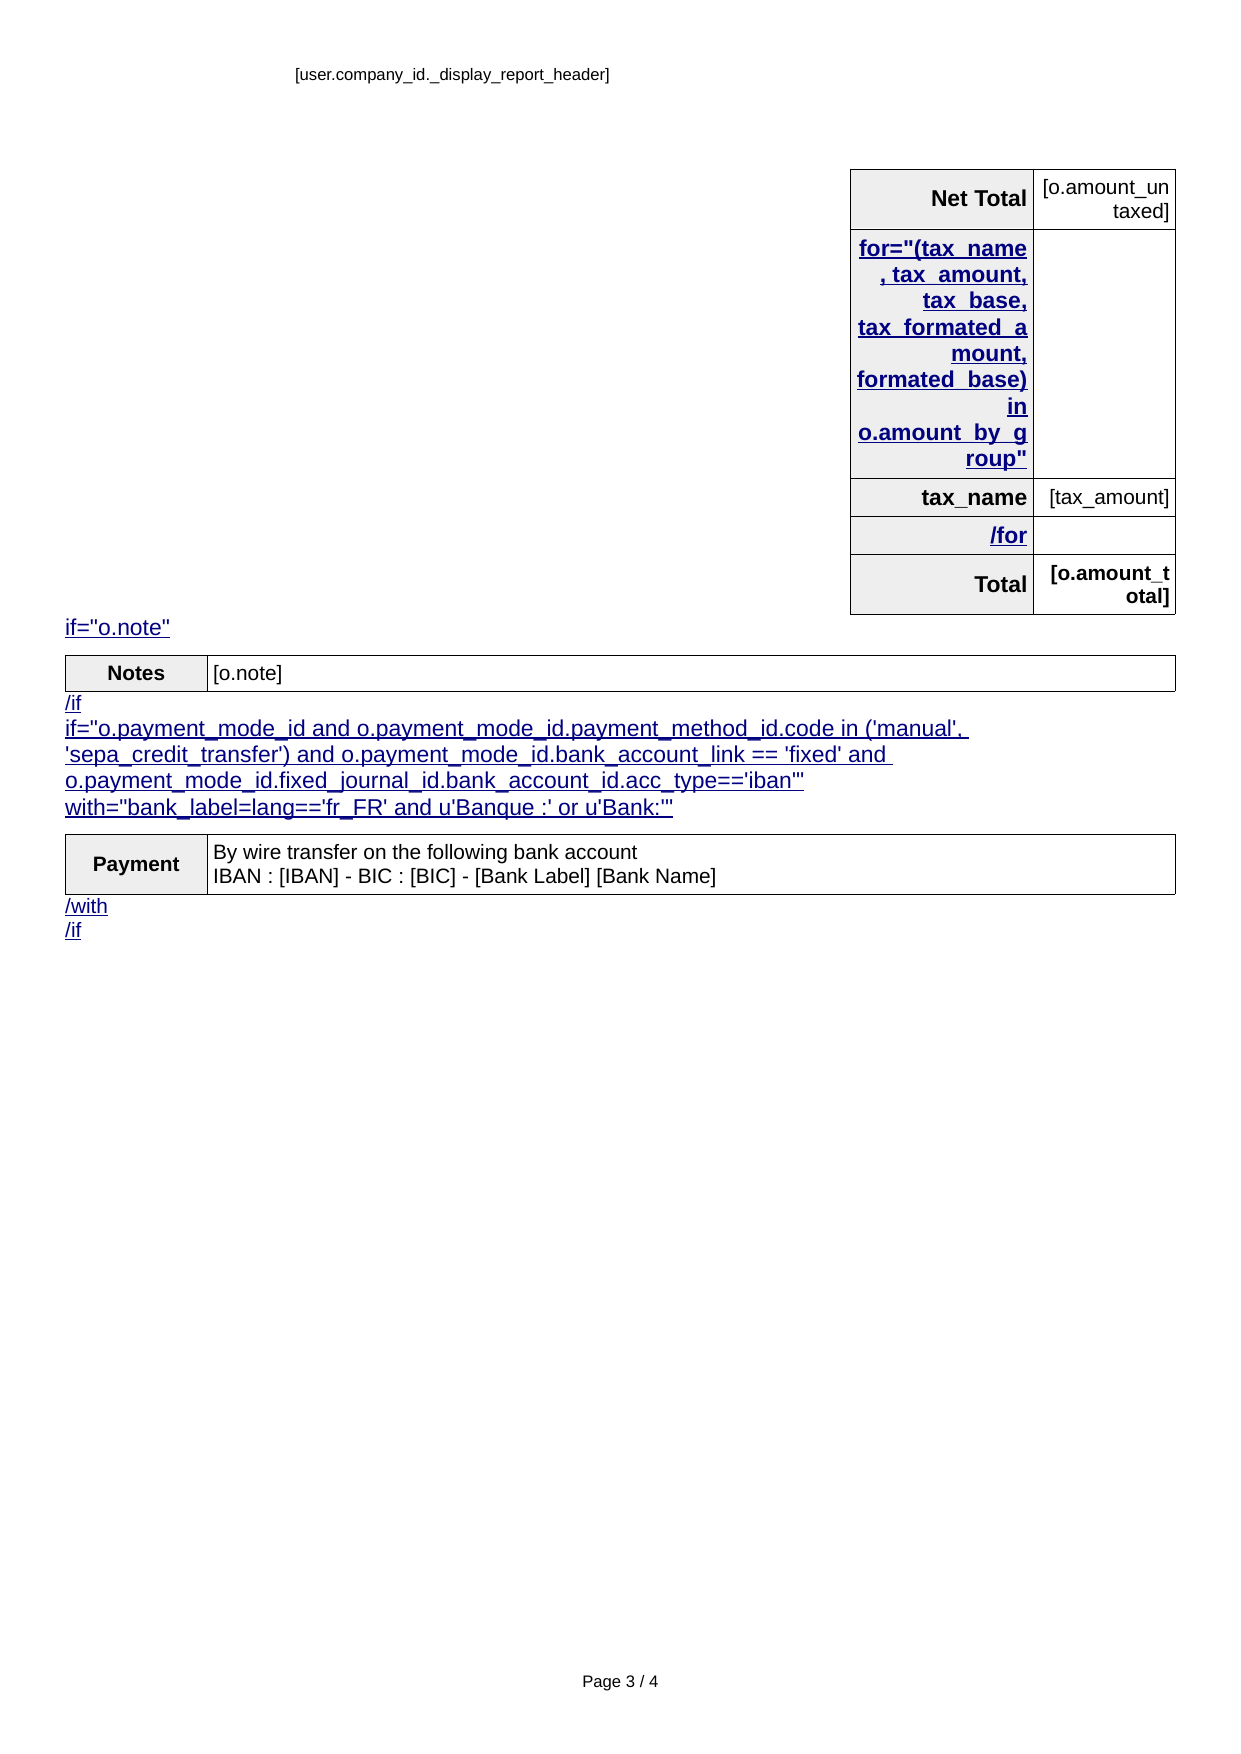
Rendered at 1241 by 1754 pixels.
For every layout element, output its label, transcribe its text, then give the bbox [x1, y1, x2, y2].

table_cell [65, 554, 850, 614]
table_cell [65, 229, 850, 478]
table_header [o.note] [208, 656, 1175, 691]
table_header By wire transfer on the following bank account IBAN : [IBAN] - BIC : [BIC] - [Bank Label] [Bank Name] [208, 835, 1175, 894]
text if="o.payment_mode_id and o.payment_mode_id.payment_method_id.code in ('manual', 'sepa_credit_transfer') and o.payment_mode_id.bank_account_link == 'fixed' and o.payment_mode_id.fixed_journal_id.bank_account_id.acc_type=='iban'" [65, 714, 1175, 794]
table_header Notes [66, 656, 207, 691]
table_header Net Total [851, 170, 1033, 228]
table_cell [65, 478, 850, 516]
table_header [65, 169, 850, 228]
table_cell [1034, 230, 1175, 478]
table_cell [1034, 517, 1175, 554]
table_cell [tax_amount] [1034, 479, 1175, 516]
text /if [65, 692, 1175, 714]
table_cell [65, 516, 850, 554]
text with="bank_label=lang=='fr_FR' and u'Banque :' or u'Bank:'" [65, 794, 1175, 820]
text /if [65, 918, 1175, 942]
table_cell for="(tax_name, tax_amount, tax_base, tax_formated_amount, formated_base) in o.amount_by_group" [851, 230, 1033, 478]
table_cell [o.amount_total] [1034, 555, 1175, 614]
table_cell /for [851, 517, 1033, 554]
table_cell tax_name [851, 479, 1033, 516]
table_cell Total [851, 555, 1033, 614]
text /with [65, 895, 1175, 918]
text if="o.note" [65, 614, 1175, 641]
table_header [o.amount_untaxed] [1034, 170, 1175, 228]
table_header Payment [66, 835, 207, 894]
